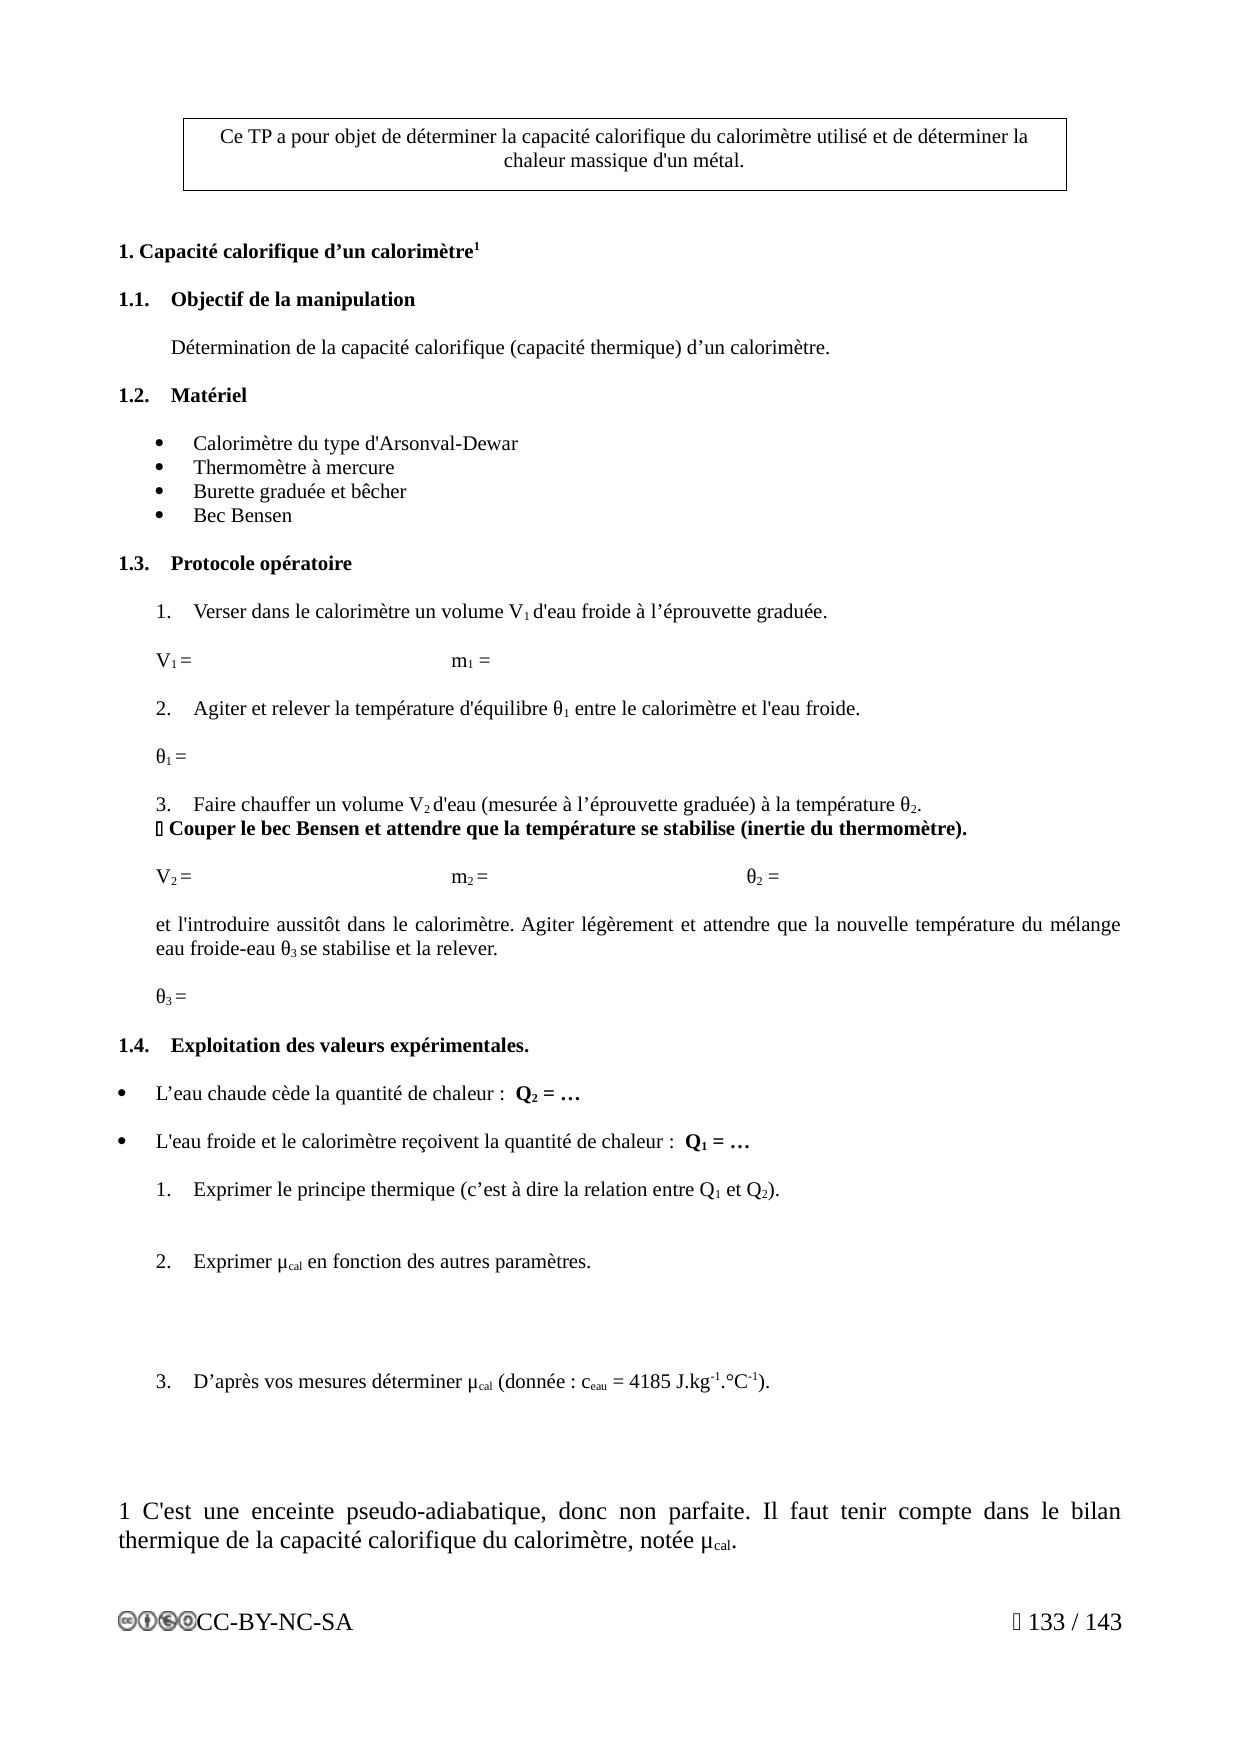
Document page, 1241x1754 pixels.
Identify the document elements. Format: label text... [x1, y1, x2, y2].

list Thermomètre à mercure [156, 455, 1122, 479]
text Détermination de la capacité calorifique (capacité thermique) d’un calorimètre. [171, 335, 1122, 359]
text 1. Capacité calorifique d’un calorimètre [118, 238, 1122, 263]
list L'eau froide et le calorimètre reçoivent la quantité de chaleur : Q1 = … [118, 1129, 1122, 1153]
list Burette graduée et bêcher [156, 479, 1122, 503]
text θ1 = [156, 744, 1122, 768]
list Verser dans le calorimètre un volume V1 d'eau froide à l’éprouvette graduée. [156, 599, 1122, 623]
list Bec Bensen [156, 503, 1122, 527]
text V2 = m2 = θ2 = [156, 864, 1122, 888]
list Exprimer le principe thermique (c’est à dire la relation entre Q1 et Q2). [156, 1177, 1122, 1201]
text et l'introduire aussitôt dans le calorimètre. Agiter légèrement et attendre que la nouvelle température du mélange eau froide-eau θ3 se stabilise et la relever. [156, 912, 1122, 960]
list D’après vos mesures déterminer μcal (donnée : ceau = 4185 J.kg-1.°C-1). [156, 1369, 1122, 1393]
list Protocole opératoire [118, 551, 1122, 575]
list Calorimètre du type d'Arsonval-Dewar [156, 431, 1122, 455]
text θ3 = [156, 984, 1122, 1008]
list Agiter et relever la température d'équilibre θ1 entre le calorimètre et l'eau froide. [156, 696, 1122, 720]
list Faire chauffer un volume V2 d'eau (mesurée à l’éprouvette graduée) à la température θ2. [156, 792, 1122, 816]
table_header Ce TP a pour objet de déterminer la capacité calorifique du calorimètre utilisé et de déterminer la chaleur massique d'un métal. [184, 119, 1066, 190]
text C'est une enceinte pseudo-adiabatique, donc non parfaite. Il faut tenir compte dans le bilan thermique de la capacité calorifique du calorimètre, notée μcal. [118, 1496, 1122, 1553]
text V1 = m1 = [156, 648, 1122, 672]
picture [118, 1611, 197, 1631]
text  Couper le bec Bensen et attendre que la température se stabilise (inertie du thermomètre). [156, 816, 1122, 840]
list Matériel [118, 383, 1122, 407]
list L’eau chaude cède la quantité de chaleur : Q2 = … [118, 1081, 1122, 1105]
list Exprimer μcal en fonction des autres paramètres. [156, 1249, 1122, 1273]
list Objectif de la manipulation [118, 287, 1122, 311]
list Exploitation des valeurs expérimentales. [118, 1033, 1122, 1057]
